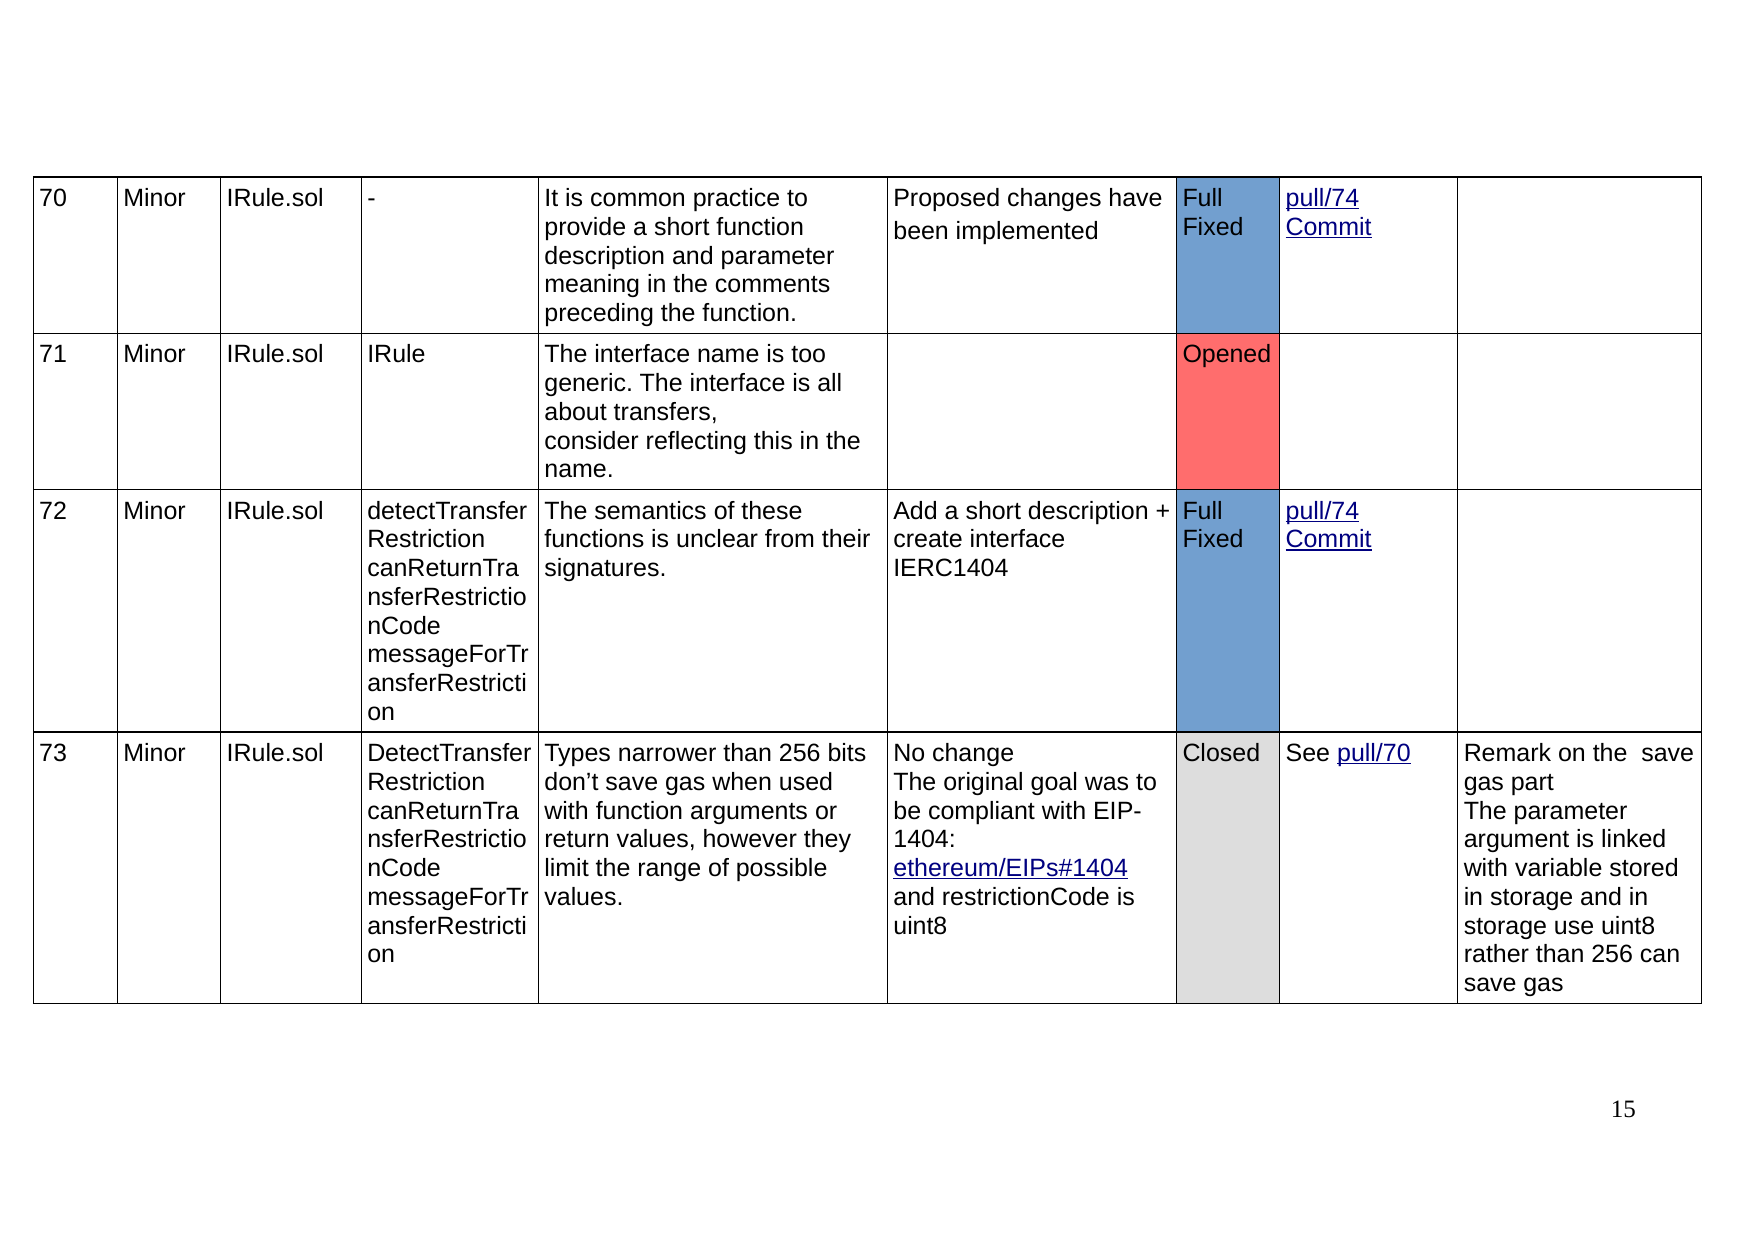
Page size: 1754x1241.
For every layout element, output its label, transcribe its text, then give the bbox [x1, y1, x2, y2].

table_cell IRule.sol [221, 733, 361, 1003]
table_cell The interface name is too generic. The interface is all about transfers, consider reflecting this in the name. [539, 334, 887, 489]
table_cell IRule.sol [221, 178, 361, 333]
table_cell Add a short description + create interface IERC1404 [888, 490, 1176, 731]
table_cell Opened [1177, 334, 1279, 489]
table_cell 73 [34, 733, 117, 1003]
table_cell Minor [118, 733, 220, 1003]
table_cell 72 [34, 490, 117, 731]
table_cell [1458, 178, 1701, 333]
table_cell pull/74 Commit [1280, 178, 1457, 333]
table_cell - [362, 178, 538, 333]
table_cell IRule.sol [221, 334, 361, 489]
table_cell [888, 334, 1176, 489]
table_cell Minor [118, 334, 220, 489]
table_cell detectTransferRestriction canReturnTransferRestrictionCode messageForTransferRestriction [362, 490, 538, 731]
table_cell IRule [362, 334, 538, 489]
table_cell Full Fixed [1177, 490, 1279, 731]
table_cell pull/74 Commit [1280, 490, 1457, 731]
table_cell IRule.sol [221, 490, 361, 731]
table_cell [1458, 490, 1701, 731]
table_cell [1458, 334, 1701, 489]
table_cell The semantics of these functions is unclear from their signatures. [539, 490, 887, 731]
table_cell It is common practice to provide a short function description and parameter meaning in the comments preceding the function. [539, 178, 887, 333]
table_cell DetectTransferRestriction canReturnTransferRestrictionCode messageForTransferRestriction [362, 733, 538, 1003]
table_cell 71 [34, 334, 117, 489]
table_cell See pull/70 [1280, 733, 1457, 1003]
table_cell Remark on the save gas part The parameter argument is linked with variable stored in storage and in storage use uint8 rather than 256 can save gas [1458, 733, 1701, 1003]
table_cell 70 [34, 178, 117, 333]
table_cell Proposed changes have been implemented [888, 178, 1176, 333]
table_cell Types narrower than 256 bits don’t save gas when used with function arguments or return values, however they limit the range of possible values. [539, 733, 887, 1003]
table_cell Full Fixed [1177, 178, 1279, 333]
table_cell [1280, 334, 1457, 489]
table_cell Minor [118, 490, 220, 731]
table_cell Closed [1177, 733, 1279, 1003]
table_cell Minor [118, 178, 220, 333]
table_cell No change The original goal was to be compliant with EIP-1404: ethereum/EIPs#1404 and restrictionCode is uint8 [888, 733, 1176, 1003]
